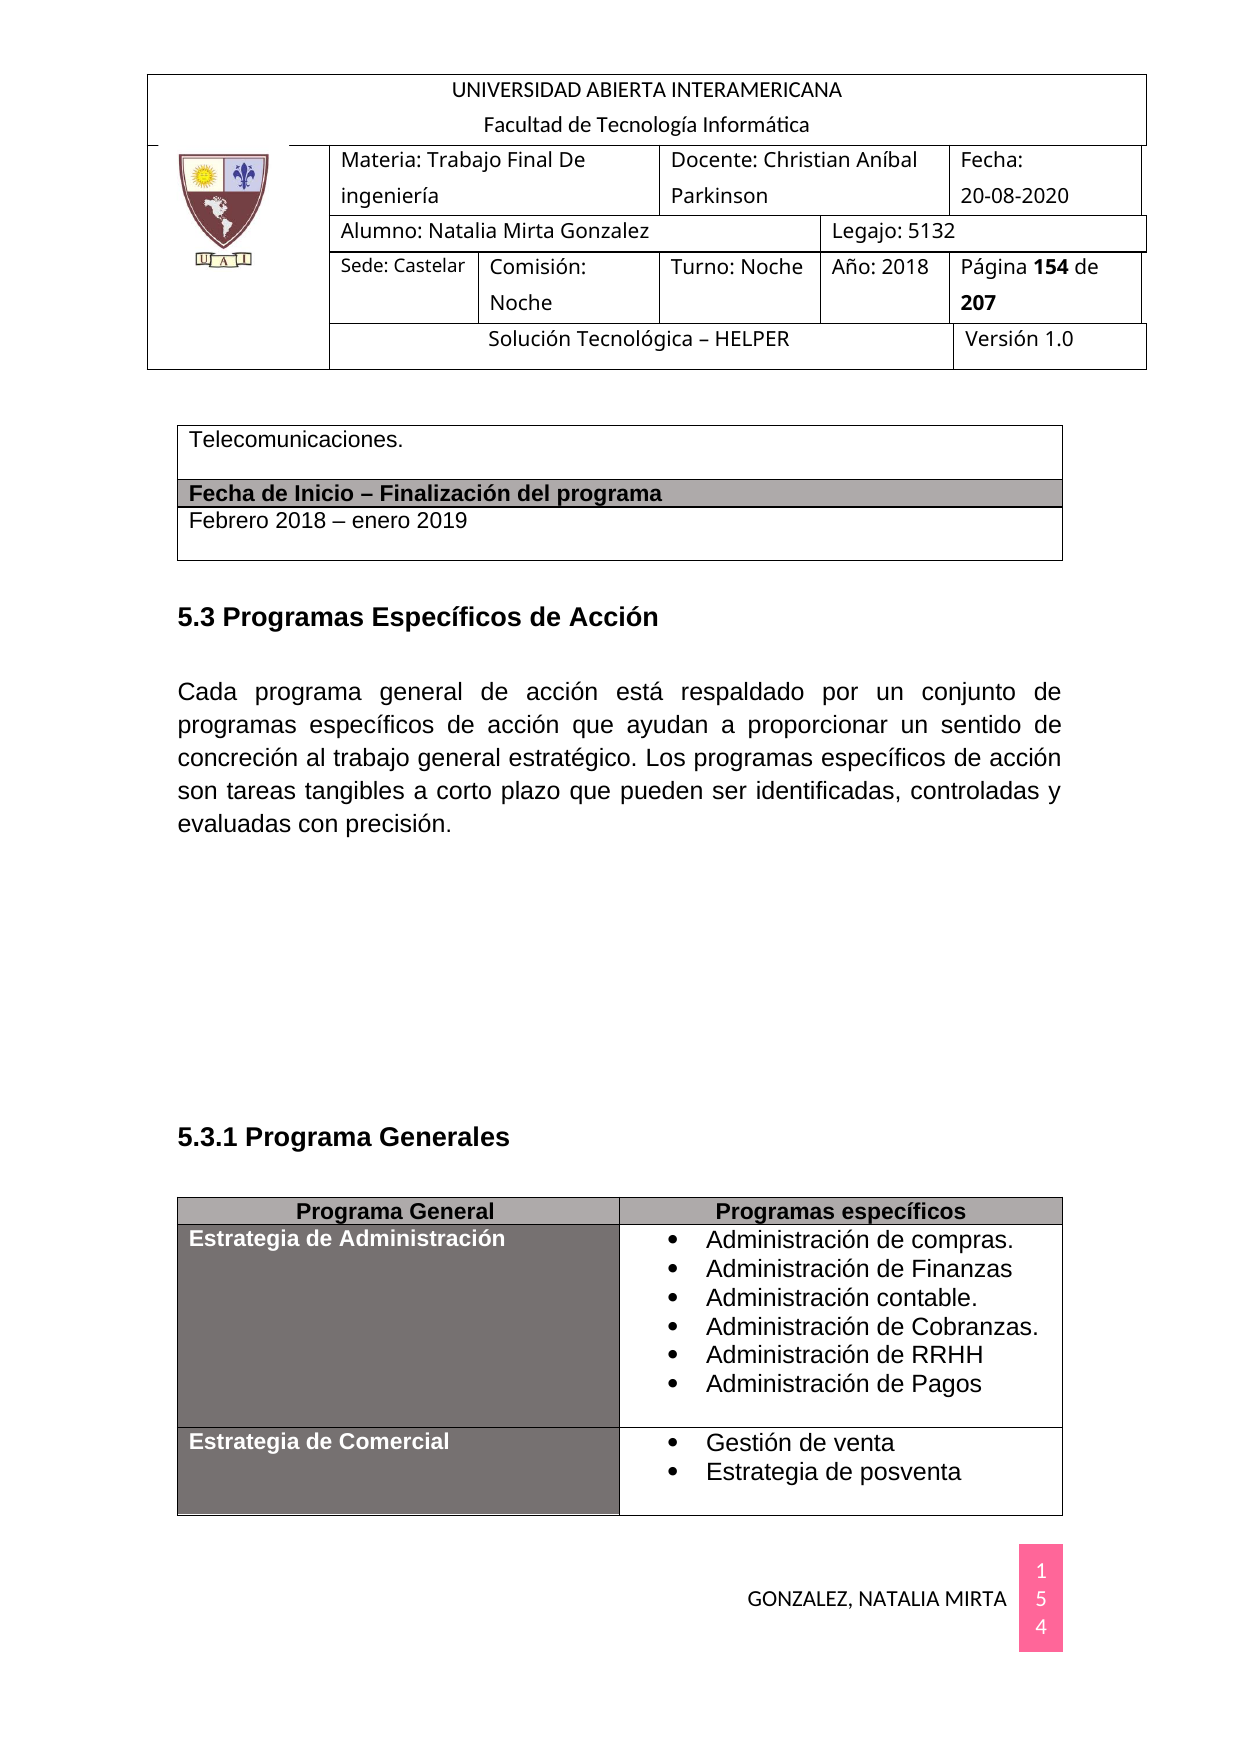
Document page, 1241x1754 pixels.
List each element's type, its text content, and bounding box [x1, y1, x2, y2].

table_cell Gestión de venta Estrategia de posventa [620, 1428, 1062, 1514]
table_cell Estrategia de Comercial [178, 1428, 619, 1514]
table_header Programas específicos [620, 1198, 1062, 1224]
table_cell Administración de compras. Administración de Finanzas Administración contable. Administración de Cobranzas. Administración de RRHH Administración de Pagos [620, 1225, 1062, 1427]
table_cell Estrategia de Administración [178, 1225, 619, 1427]
table_cell Fecha de Inicio – Finalización del programa [178, 480, 1062, 506]
text Cada programa general de acción está respaldado por un conjunto de programas específicos de acción que ayudan a proporcionar un sentido de concreción al trabajo general estratégico. Los programas específicos de acción son tareas tangibles a corto plazo que pueden ser identificadas, controladas y evaluadas con precisión. [177, 677, 1063, 837]
table_cell Telecomunicaciones. [178, 426, 1062, 479]
subtitle 5.3 Programas Específicos de Acción [177, 601, 1063, 632]
table_cell Febrero 2018 – enero 2019 [178, 508, 1062, 560]
table_header Programa General [178, 1198, 619, 1224]
subtitle 5.3.1 Programa Generales [177, 1121, 1063, 1152]
